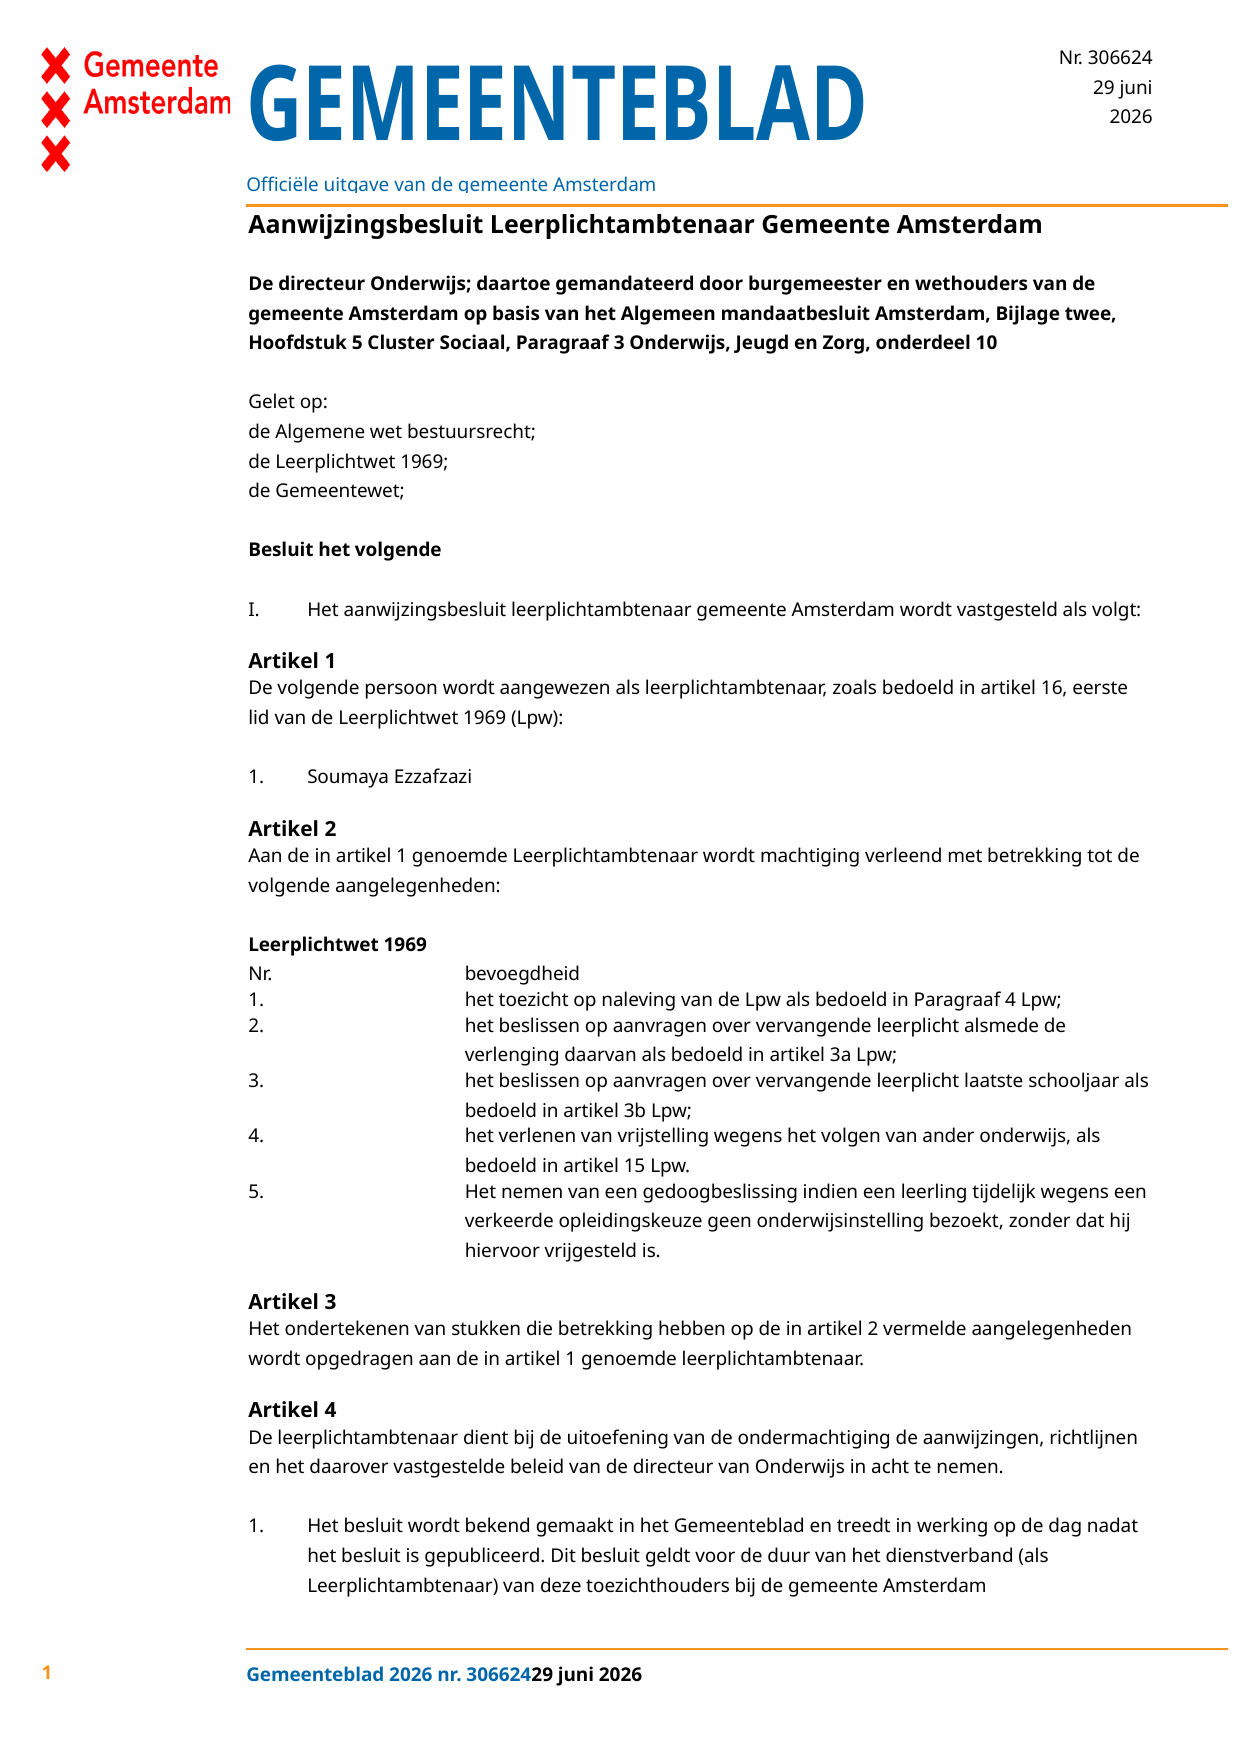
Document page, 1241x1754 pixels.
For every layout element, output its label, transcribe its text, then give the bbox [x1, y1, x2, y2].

text Artikel 4 [248, 1395, 1152, 1424]
text Gelet op: [248, 389, 1152, 414]
text Artikel 1 [248, 646, 1152, 674]
table_cell het verlenen van vrijstelling wegens het volgen van ander onderwijs, als bedoeld in artikel 15 Lpw. [465, 1123, 1152, 1178]
table_cell 3. [248, 1068, 464, 1123]
text Het ondertekenen van stukken die betrekking hebben op de in artikel 2 vermelde aangelegenheden wordt opgedragen aan de in artikel 1 genoemde leerplichtambtenaar. [248, 1315, 1152, 1371]
table_header Nr. [248, 961, 464, 986]
text De volgende persoon wordt aangewezen als leerplichtambtenaar, zoals bedoeld in artikel 16, eerste lid van de Leerplichtwet 1969 (Lpw): [248, 674, 1152, 730]
table_cell het toezicht op naleving van de Lpw als bedoeld in Paragraaf 4 Lpw; [465, 986, 1152, 1012]
table_header bevoegdheid [465, 961, 1152, 986]
text Artikel 3 [248, 1287, 1152, 1315]
text de Gemeentewet; [248, 477, 1152, 503]
text de Leerplichtwet 1969; [248, 448, 1152, 473]
table_cell 4. [248, 1123, 464, 1178]
table_cell 5. [248, 1178, 464, 1263]
text De directeur Onderwijs; daartoe gemandateerd door burgemeester en wethouders van de gemeente Amsterdam op basis van het Algemeen mandaatbesluit Amsterdam, Bijlage twee, Hoofdstuk 5 Cluster Sociaal, Paragraaf 3 Onderwijs, Jeugd en Zorg, onderdeel 10 [248, 270, 1152, 355]
table_cell 2. [248, 1012, 464, 1067]
text Leerplichtwet 1969 [248, 931, 1152, 957]
table_cell Het nemen van een gedoogbeslissing indien een leerling tijdelijk wegens een verkeerde opleidingskeuze geen onderwijsinstelling bezoekt, zonder dat hij hiervoor vrijgesteld is. [465, 1178, 1152, 1263]
text de Algemene wet bestuursrecht; [248, 418, 1152, 444]
table_cell het beslissen op aanvragen over vervangende leerplicht alsmede de verlenging daarvan als bedoeld in artikel 3a Lpw; [465, 1012, 1152, 1067]
text Aan de in artikel 1 genoemde Leerplichtambtenaar wordt machtiging verleend met betrekking tot de volgende aangelegenheden: [248, 842, 1152, 897]
text Besluit het volgende [248, 537, 1152, 562]
table_cell het beslissen op aanvragen over vervangende leerplicht laatste schooljaar als bedoeld in artikel 3b Lpw; [465, 1068, 1152, 1123]
text De leerplichtambtenaar dient bij de uitoefening van de ondermachtiging de aanwijzingen, richtlijnen en het daarover vastgestelde beleid van de directeur van Onderwijs in acht te nemen. [248, 1424, 1152, 1479]
list Het aanwijzingsbesluit leerplichtambtenaar gemeente Amsterdam wordt vastgesteld als volgt: [248, 596, 1152, 621]
table_cell 1. [248, 986, 464, 1012]
picture [41, 47, 231, 172]
text Artikel 2 [248, 814, 1152, 842]
list Soumaya Ezzafzazi [248, 763, 1152, 789]
text Aanwijzingsbesluit Leerplichtambtenaar Gemeente Amsterdam [248, 207, 1152, 241]
list Het besluit wordt bekend gemaakt in het Gemeenteblad en treedt in werking op de dag nadat het besluit is gepubliceerd. Dit besluit geldt voor de duur van het dienstverband (als Leerplichtambtenaar) van deze toezichthouders bij de gemeente Amsterdam [248, 1513, 1152, 1597]
